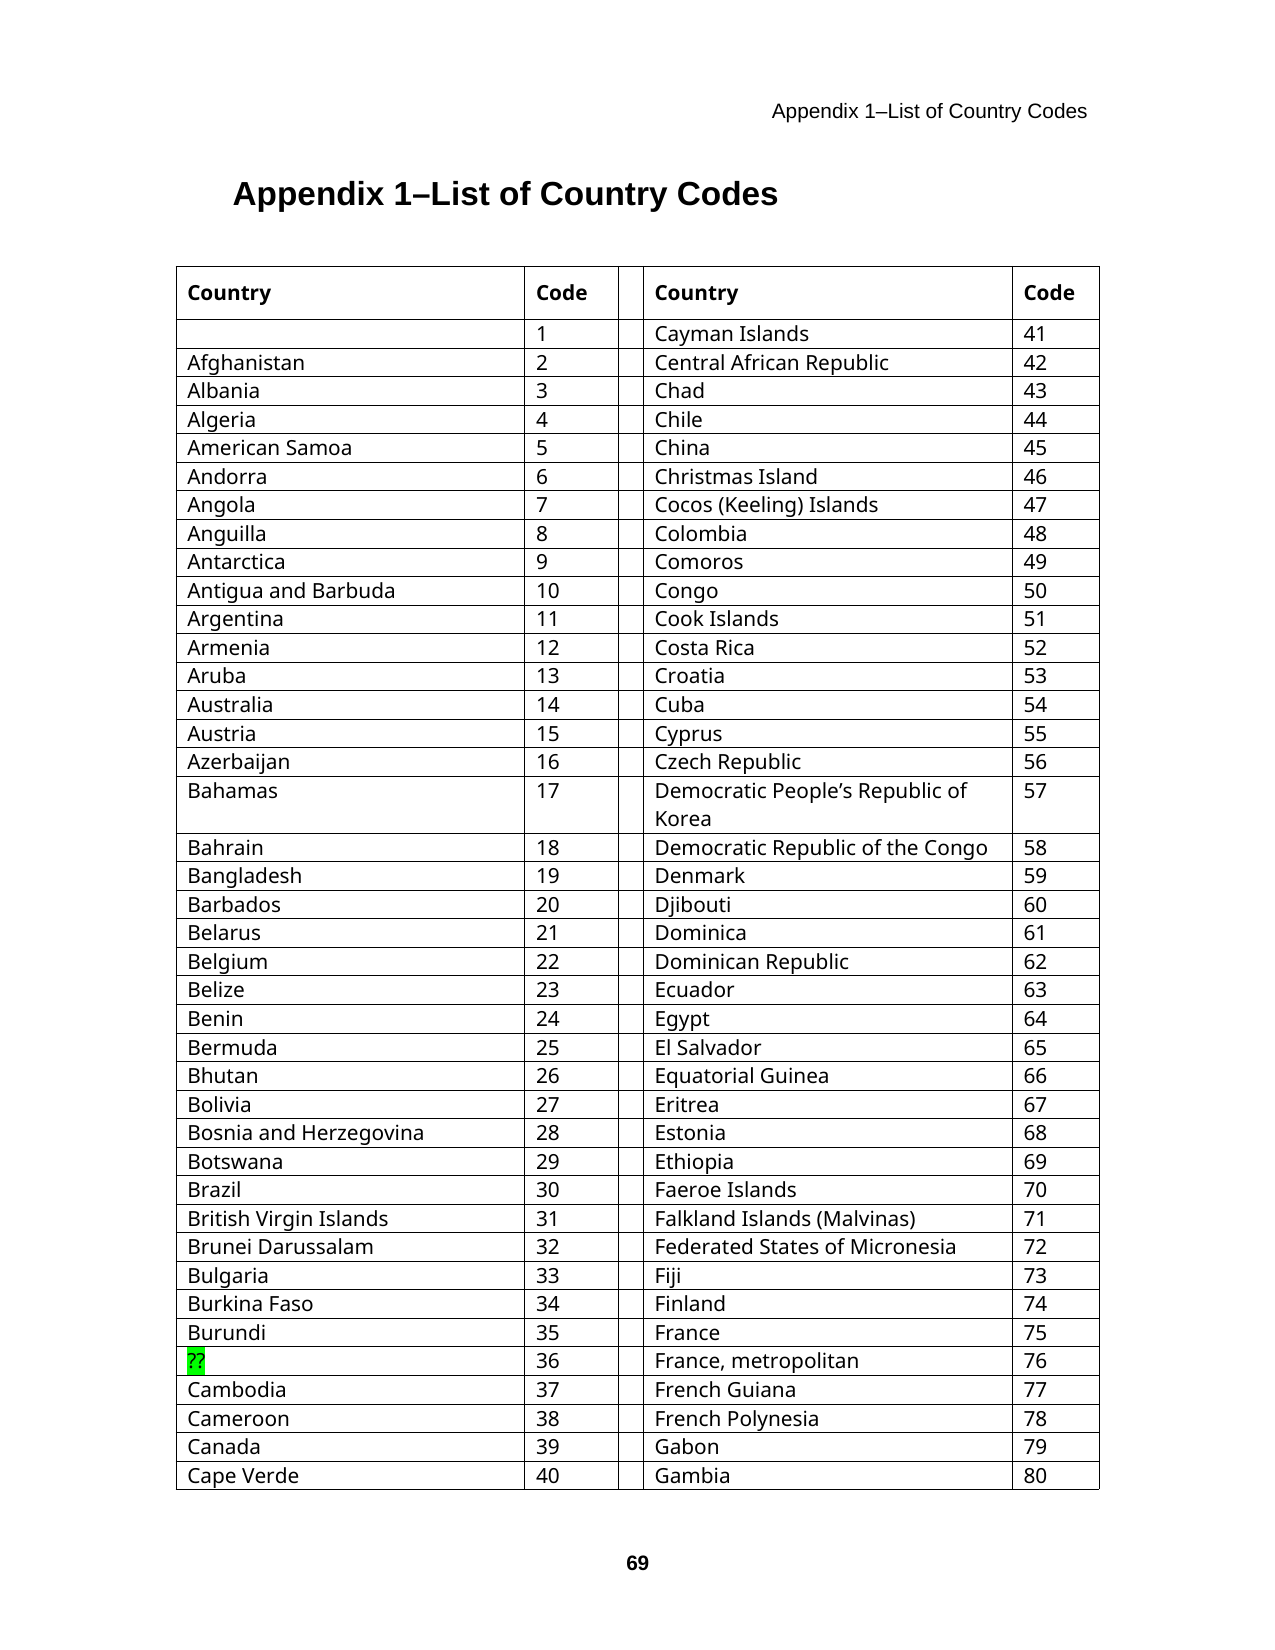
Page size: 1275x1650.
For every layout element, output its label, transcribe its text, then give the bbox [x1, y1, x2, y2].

table_cell Dominican Republic [644, 948, 1012, 975]
table_cell 70 [1013, 1176, 1099, 1204]
table_cell 73 [1013, 1262, 1099, 1289]
table_cell Finland [644, 1290, 1012, 1318]
table_cell [619, 1205, 643, 1232]
table_cell 76 [1013, 1347, 1099, 1375]
table_cell [619, 1148, 643, 1175]
table_cell Canada [177, 1433, 524, 1461]
table_cell [619, 320, 643, 348]
table_cell Aruba [177, 663, 524, 690]
table_cell Cape Verde [177, 1462, 524, 1489]
table_cell 50 [1013, 577, 1099, 604]
table_cell Gabon [644, 1433, 1012, 1461]
table_cell [619, 1091, 643, 1118]
table_cell Colombia [644, 520, 1012, 547]
table_cell Czech Republic [644, 748, 1012, 776]
table_cell 55 [1013, 720, 1099, 747]
table_cell 34 [525, 1290, 618, 1318]
table_header [619, 267, 643, 319]
table_cell Gambia [644, 1462, 1012, 1489]
table_cell Benin [177, 1005, 524, 1032]
table_cell [619, 463, 643, 490]
table_cell [619, 549, 643, 576]
table_cell 49 [1013, 549, 1099, 576]
table_cell 54 [1013, 691, 1099, 719]
table_cell [619, 663, 643, 690]
table_cell Cayman Islands [644, 320, 1012, 348]
table_cell Fiji [644, 1262, 1012, 1289]
table_cell 74 [1013, 1290, 1099, 1318]
table_cell 37 [525, 1376, 618, 1403]
table_cell 15 [525, 720, 618, 747]
table_cell 12 [525, 634, 618, 662]
table_cell [619, 634, 643, 662]
table_cell [619, 1433, 643, 1461]
table_cell Ethiopia [644, 1148, 1012, 1175]
table_cell Afghanistan [177, 349, 524, 376]
table_cell Belize [177, 976, 524, 1004]
table_cell [619, 891, 643, 918]
table_header Country [177, 267, 524, 319]
table_cell 71 [1013, 1205, 1099, 1232]
table_cell 11 [525, 606, 618, 633]
table_cell Federated States of Micronesia [644, 1233, 1012, 1261]
table_cell 19 [525, 862, 618, 890]
table_cell 61 [1013, 919, 1099, 947]
table_cell Cocos (Keeling) Islands [644, 491, 1012, 519]
table_cell 14 [525, 691, 618, 719]
table_cell [619, 1290, 643, 1318]
table_cell Antarctica [177, 549, 524, 576]
table_cell 7 [525, 491, 618, 519]
table_cell Croatia [644, 663, 1012, 690]
table_cell [619, 1062, 643, 1089]
table_cell [619, 1176, 643, 1204]
table_cell French Polynesia [644, 1405, 1012, 1432]
table_cell Bosnia and Herzegovina [177, 1119, 524, 1147]
table_cell [619, 720, 643, 747]
table_cell [619, 349, 643, 376]
table_cell Austria [177, 720, 524, 747]
table_cell [619, 1262, 643, 1289]
table_header Code [1013, 267, 1099, 319]
table_cell [619, 1376, 643, 1403]
table_cell 28 [525, 1119, 618, 1147]
table_cell 38 [525, 1405, 618, 1432]
table_cell 77 [1013, 1376, 1099, 1403]
table_cell Brunei Darussalam [177, 1233, 524, 1261]
table_cell 24 [525, 1005, 618, 1032]
table_cell Christmas Island [644, 463, 1012, 490]
table_cell France [644, 1319, 1012, 1346]
table_cell Cameroon [177, 1405, 524, 1432]
table_cell 5 [525, 434, 618, 462]
table_cell 63 [1013, 976, 1099, 1004]
table_cell Eritrea [644, 1091, 1012, 1118]
table_cell [619, 1405, 643, 1432]
table_cell China [644, 434, 1012, 462]
table_cell 39 [525, 1433, 618, 1461]
table_cell Botswana [177, 1148, 524, 1175]
table_cell British Virgin Islands [177, 1205, 524, 1232]
table_cell [619, 919, 643, 947]
table_cell Burkina Faso [177, 1290, 524, 1318]
table_cell Belgium [177, 948, 524, 975]
table_cell Chad [644, 377, 1012, 405]
table_cell 3 [525, 377, 618, 405]
table_cell Angola [177, 491, 524, 519]
table_cell French Guiana [644, 1376, 1012, 1403]
table_cell 44 [1013, 406, 1099, 433]
table_cell 51 [1013, 606, 1099, 633]
table_cell [619, 1462, 643, 1489]
table_cell 9 [525, 549, 618, 576]
table_cell Antigua and Barbuda [177, 577, 524, 604]
table_cell Burundi [177, 1319, 524, 1346]
table_cell Anguilla [177, 520, 524, 547]
table_cell 47 [1013, 491, 1099, 519]
table_cell [619, 748, 643, 776]
table_cell [619, 406, 643, 433]
table_cell 13 [525, 663, 618, 690]
table_cell Costa Rica [644, 634, 1012, 662]
table_cell 2 [525, 349, 618, 376]
table_cell [619, 1233, 643, 1261]
table_cell 21 [525, 919, 618, 947]
table_cell 29 [525, 1148, 618, 1175]
table_cell 78 [1013, 1405, 1099, 1432]
table_cell 52 [1013, 634, 1099, 662]
table_cell Bhutan [177, 1062, 524, 1089]
table_cell 35 [525, 1319, 618, 1346]
table_cell [619, 1034, 643, 1061]
table_cell 66 [1013, 1062, 1099, 1089]
table_cell Congo [644, 577, 1012, 604]
table_cell 59 [1013, 862, 1099, 890]
table_cell Bulgaria [177, 1262, 524, 1289]
table_cell Belarus [177, 919, 524, 947]
table_cell 8 [525, 520, 618, 547]
table_cell Algeria [177, 406, 524, 433]
table_cell Bangladesh [177, 862, 524, 890]
table_header Country [644, 267, 1012, 319]
table_cell [619, 1319, 643, 1346]
table_cell [619, 976, 643, 1004]
table_cell 62 [1013, 948, 1099, 975]
table_cell 23 [525, 976, 618, 1004]
table_cell 6 [525, 463, 618, 490]
table_cell [619, 1119, 643, 1147]
table_cell [619, 434, 643, 462]
table_cell Armenia [177, 634, 524, 662]
table_cell [619, 948, 643, 975]
table_cell Egypt [644, 1005, 1012, 1032]
table_cell 22 [525, 948, 618, 975]
table_cell Chile [644, 406, 1012, 433]
table_cell Denmark [644, 862, 1012, 890]
table_cell 48 [1013, 520, 1099, 547]
table_cell [619, 862, 643, 890]
table_cell 25 [525, 1034, 618, 1061]
table_cell 58 [1013, 834, 1099, 861]
table_header Code [525, 267, 618, 319]
table_cell 17 [525, 777, 618, 833]
table_cell 64 [1013, 1005, 1099, 1032]
table_cell 72 [1013, 1233, 1099, 1261]
table_cell [619, 377, 643, 405]
table_cell Estonia [644, 1119, 1012, 1147]
table_cell 46 [1013, 463, 1099, 490]
table_cell [619, 491, 643, 519]
table_cell 43 [1013, 377, 1099, 405]
table_cell Djibouti [644, 891, 1012, 918]
table_cell 1 [525, 320, 618, 348]
table_cell Cuba [644, 691, 1012, 719]
table_cell Cook Islands [644, 606, 1012, 633]
table_cell 20 [525, 891, 618, 918]
table_cell 32 [525, 1233, 618, 1261]
table_cell 53 [1013, 663, 1099, 690]
table_cell Bolivia [177, 1091, 524, 1118]
table_cell [619, 777, 643, 833]
table_cell France, metropolitan [644, 1347, 1012, 1375]
table_cell Dominica [644, 919, 1012, 947]
table_cell 41 [1013, 320, 1099, 348]
table_cell [619, 1005, 643, 1032]
table_cell Comoros [644, 549, 1012, 576]
table_cell [177, 320, 524, 348]
table_cell 31 [525, 1205, 618, 1232]
table_cell 40 [525, 1462, 618, 1489]
table_cell 36 [525, 1347, 618, 1375]
table_cell 75 [1013, 1319, 1099, 1346]
table_cell 79 [1013, 1433, 1099, 1461]
table_cell [619, 520, 643, 547]
table_cell 67 [1013, 1091, 1099, 1118]
table_cell 57 [1013, 777, 1099, 833]
table_cell Andorra [177, 463, 524, 490]
table_cell 27 [525, 1091, 618, 1118]
table_cell [619, 606, 643, 633]
table_cell [619, 1347, 643, 1375]
table_cell Argentina [177, 606, 524, 633]
table_cell Ecuador [644, 976, 1012, 1004]
table_cell Cyprus [644, 720, 1012, 747]
table_cell 56 [1013, 748, 1099, 776]
table_cell 26 [525, 1062, 618, 1089]
table_cell Democratic Republic of the Congo [644, 834, 1012, 861]
table_cell 60 [1013, 891, 1099, 918]
table_cell Azerbaijan [177, 748, 524, 776]
subtitle Appendix 1–List of Country Codes [187, 175, 1087, 212]
table_cell 33 [525, 1262, 618, 1289]
table_cell 45 [1013, 434, 1099, 462]
table_cell [619, 691, 643, 719]
table_cell 65 [1013, 1034, 1099, 1061]
table_cell 4 [525, 406, 618, 433]
table_cell 80 [1013, 1462, 1099, 1489]
table_cell American Samoa [177, 434, 524, 462]
table_cell Bahamas [177, 777, 524, 833]
table_cell El Salvador [644, 1034, 1012, 1061]
table_cell 10 [525, 577, 618, 604]
table_cell 69 [1013, 1148, 1099, 1175]
table_cell Equatorial Guinea [644, 1062, 1012, 1089]
table_cell ?? [177, 1347, 524, 1375]
table_cell 42 [1013, 349, 1099, 376]
table_cell [619, 834, 643, 861]
table_cell Brazil [177, 1176, 524, 1204]
table_cell Democratic People’s Republic of Korea [644, 777, 1012, 833]
table_cell 18 [525, 834, 618, 861]
table_cell Albania [177, 377, 524, 405]
table_cell Barbados [177, 891, 524, 918]
table_cell Bermuda [177, 1034, 524, 1061]
table_cell Australia [177, 691, 524, 719]
table_cell Bahrain [177, 834, 524, 861]
table_cell [619, 577, 643, 604]
table_cell 16 [525, 748, 618, 776]
table_cell Central African Republic [644, 349, 1012, 376]
table_cell Faeroe Islands [644, 1176, 1012, 1204]
table_cell Falkland Islands (Malvinas) [644, 1205, 1012, 1232]
table_cell 68 [1013, 1119, 1099, 1147]
table_cell Cambodia [177, 1376, 524, 1403]
table_cell 30 [525, 1176, 618, 1204]
